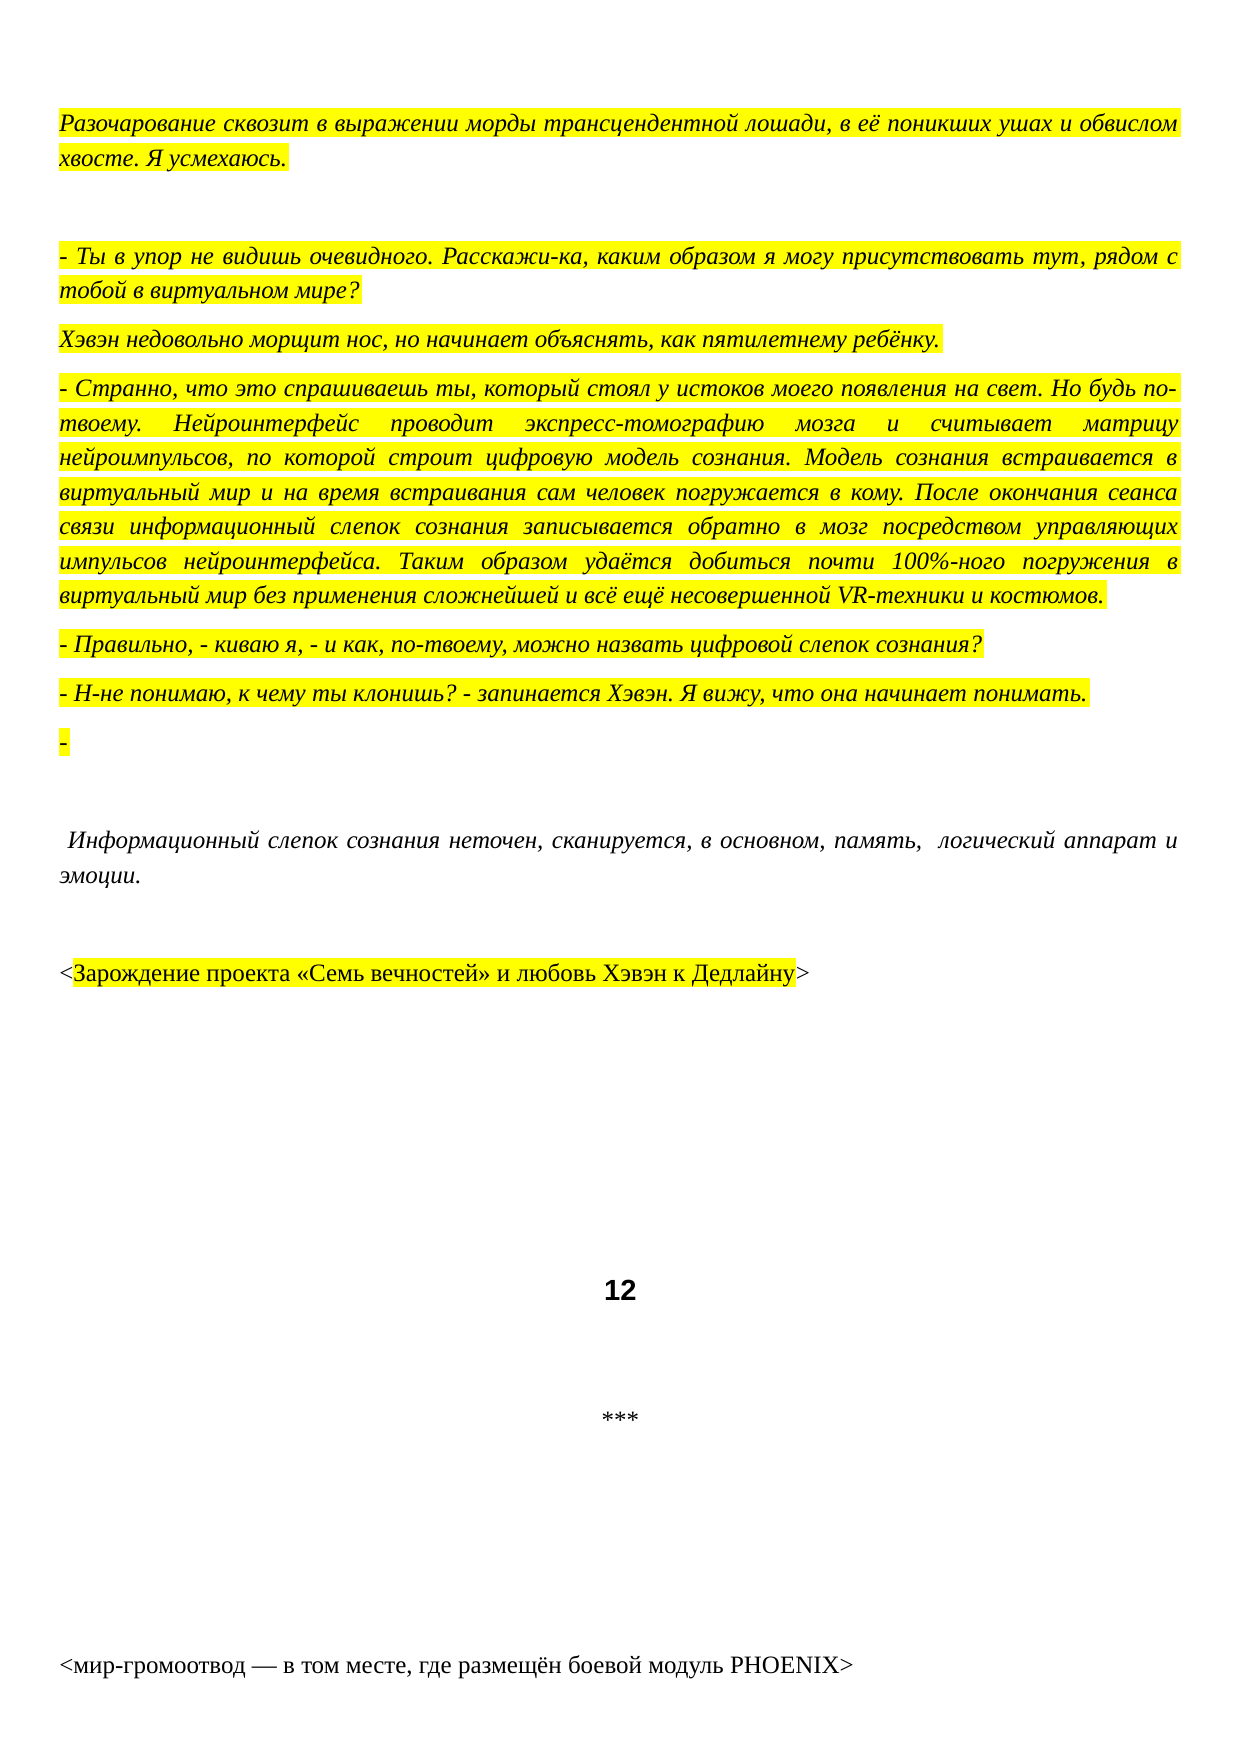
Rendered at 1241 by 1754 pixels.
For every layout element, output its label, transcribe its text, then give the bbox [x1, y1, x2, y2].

text - Ты в упор не видишь очевидного. Расскажи-ка, каким образом я могу присутствовать тут, рядом с тобой в виртуальном мире? [59, 241, 1181, 304]
text <Зарождение проекта «Семь вечностей» и любовь Хэвэн к Дедлайну> [59, 958, 1181, 987]
text - Странно, что это спрашиваешь ты, который стоял у истоков моего появления на свет. Но будь по-твоему. Нейроинтерфейс проводит экспресс-томографию мозга и считывает матрицу нейроимпульсов, по которой строит цифровую модель сознания. Модель сознания встраивается в виртуальный мир и на время встраивания сам человек погружается в кому. После окончания сеанса связи информационный слепок сознания записывается обратно в мозг посредством управляющих импульсов нейроинтерфейса. Таким образом удаётся добиться почти 100%-ного погружения в виртуальный мир без применения сложнейшей и всё ещё несовершенной VR-техники и костюмов. [59, 373, 1181, 609]
text - Правильно, - киваю я, - и как, по-твоему, можно назвать цифровой слепок сознания? [59, 629, 1181, 658]
text - Н-не понимаю, к чему ты клонишь? - запинается Хэвэн. Я вижу, что она начинает понимать. [59, 678, 1181, 707]
subtitle 12 [59, 1273, 1181, 1307]
text Хэвэн недовольно морщит нос, но начинает объяснять, как пятилетнему ребёнку. [59, 324, 1181, 353]
text Информационный слепок сознания неточен, сканируется, в основном, память, логический аппарат и эмоции. [59, 826, 1181, 889]
text Разочарование сквозит в выражении морды трансцендентной лошади, в её поникших ушах и обвислом хвосте. Я усмехаюсь. [59, 108, 1181, 171]
text *** [59, 1405, 1181, 1434]
text <мир-громоотвод — в том месте, где размещён боевой модуль PHOENIX> [59, 1650, 1181, 1679]
text - [59, 727, 1181, 756]
